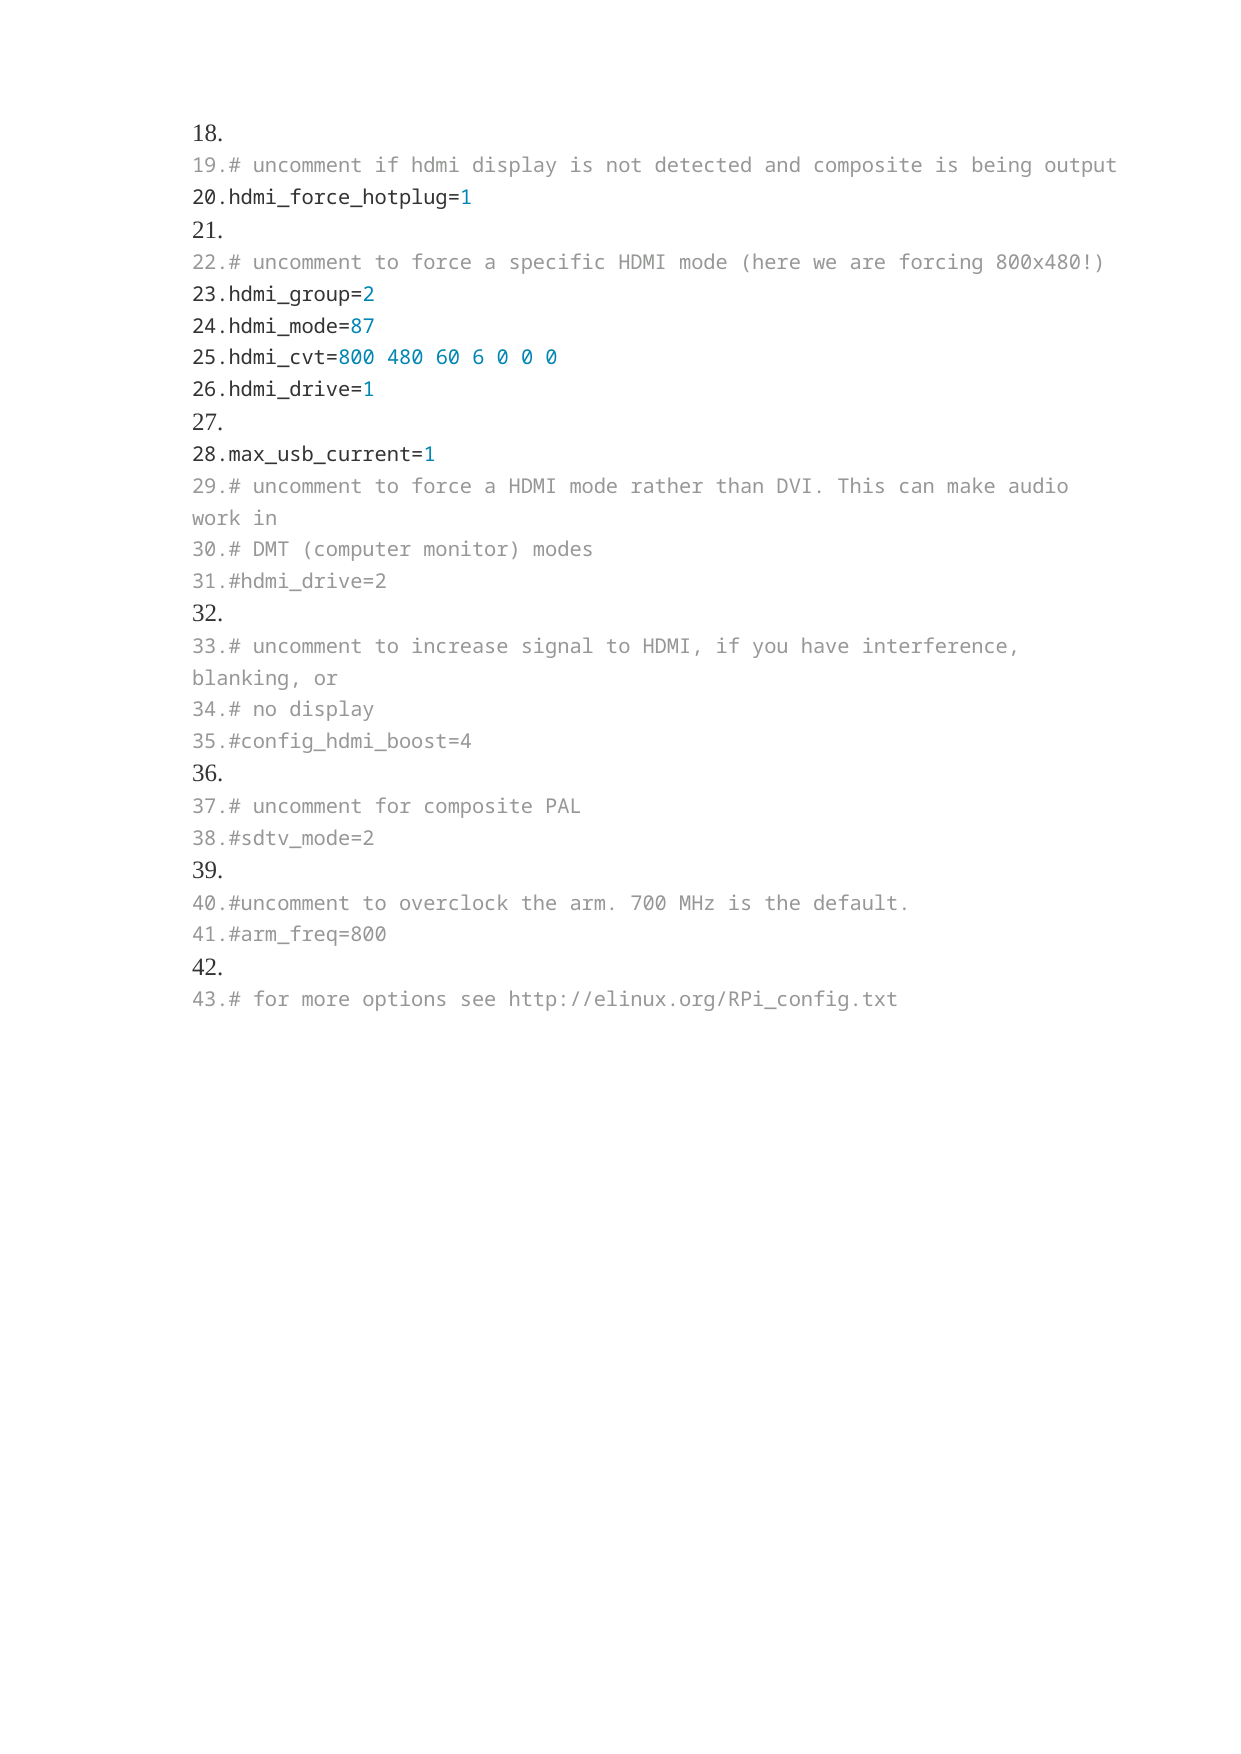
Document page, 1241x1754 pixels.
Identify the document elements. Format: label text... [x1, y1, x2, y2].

list # no display [118, 695, 1122, 723]
list # uncomment if hdmi display is not detected and composite is being output [118, 151, 1122, 179]
list hdmi_drive=1 [118, 375, 1122, 402]
list max_usb_current=1 [118, 439, 1122, 467]
list hdmi_mode=87 [118, 311, 1122, 339]
list # for more options see http://elinux.org/RPi_config.txt [118, 985, 1122, 1012]
list # uncomment to increase signal to HDMI, if you have interference, blanking, or [118, 631, 1122, 691]
list #arm_freq=800 [118, 920, 1122, 948]
list #sdtv_mode=2 [118, 823, 1122, 851]
list #config_hdmi_boost=4 [118, 727, 1122, 754]
list hdmi_force_hotplug=1 [118, 183, 1122, 211]
list #hdmi_drive=2 [118, 567, 1122, 594]
list # uncomment for composite PAL [118, 792, 1122, 819]
list hdmi_group=2 [118, 279, 1122, 307]
list #uncomment to overclock the arm. 700 MHz is the default. [118, 888, 1122, 916]
list # uncomment to force a specific HDMI mode (here we are forcing 800x480!) [118, 248, 1122, 275]
list # DMT (computer monitor) modes [118, 535, 1122, 563]
list hdmi_cvt=800 480 60 6 0 0 0 [118, 343, 1122, 371]
list # uncomment to force a HDMI mode rather than DVI. This can make audio work in [118, 471, 1122, 531]
